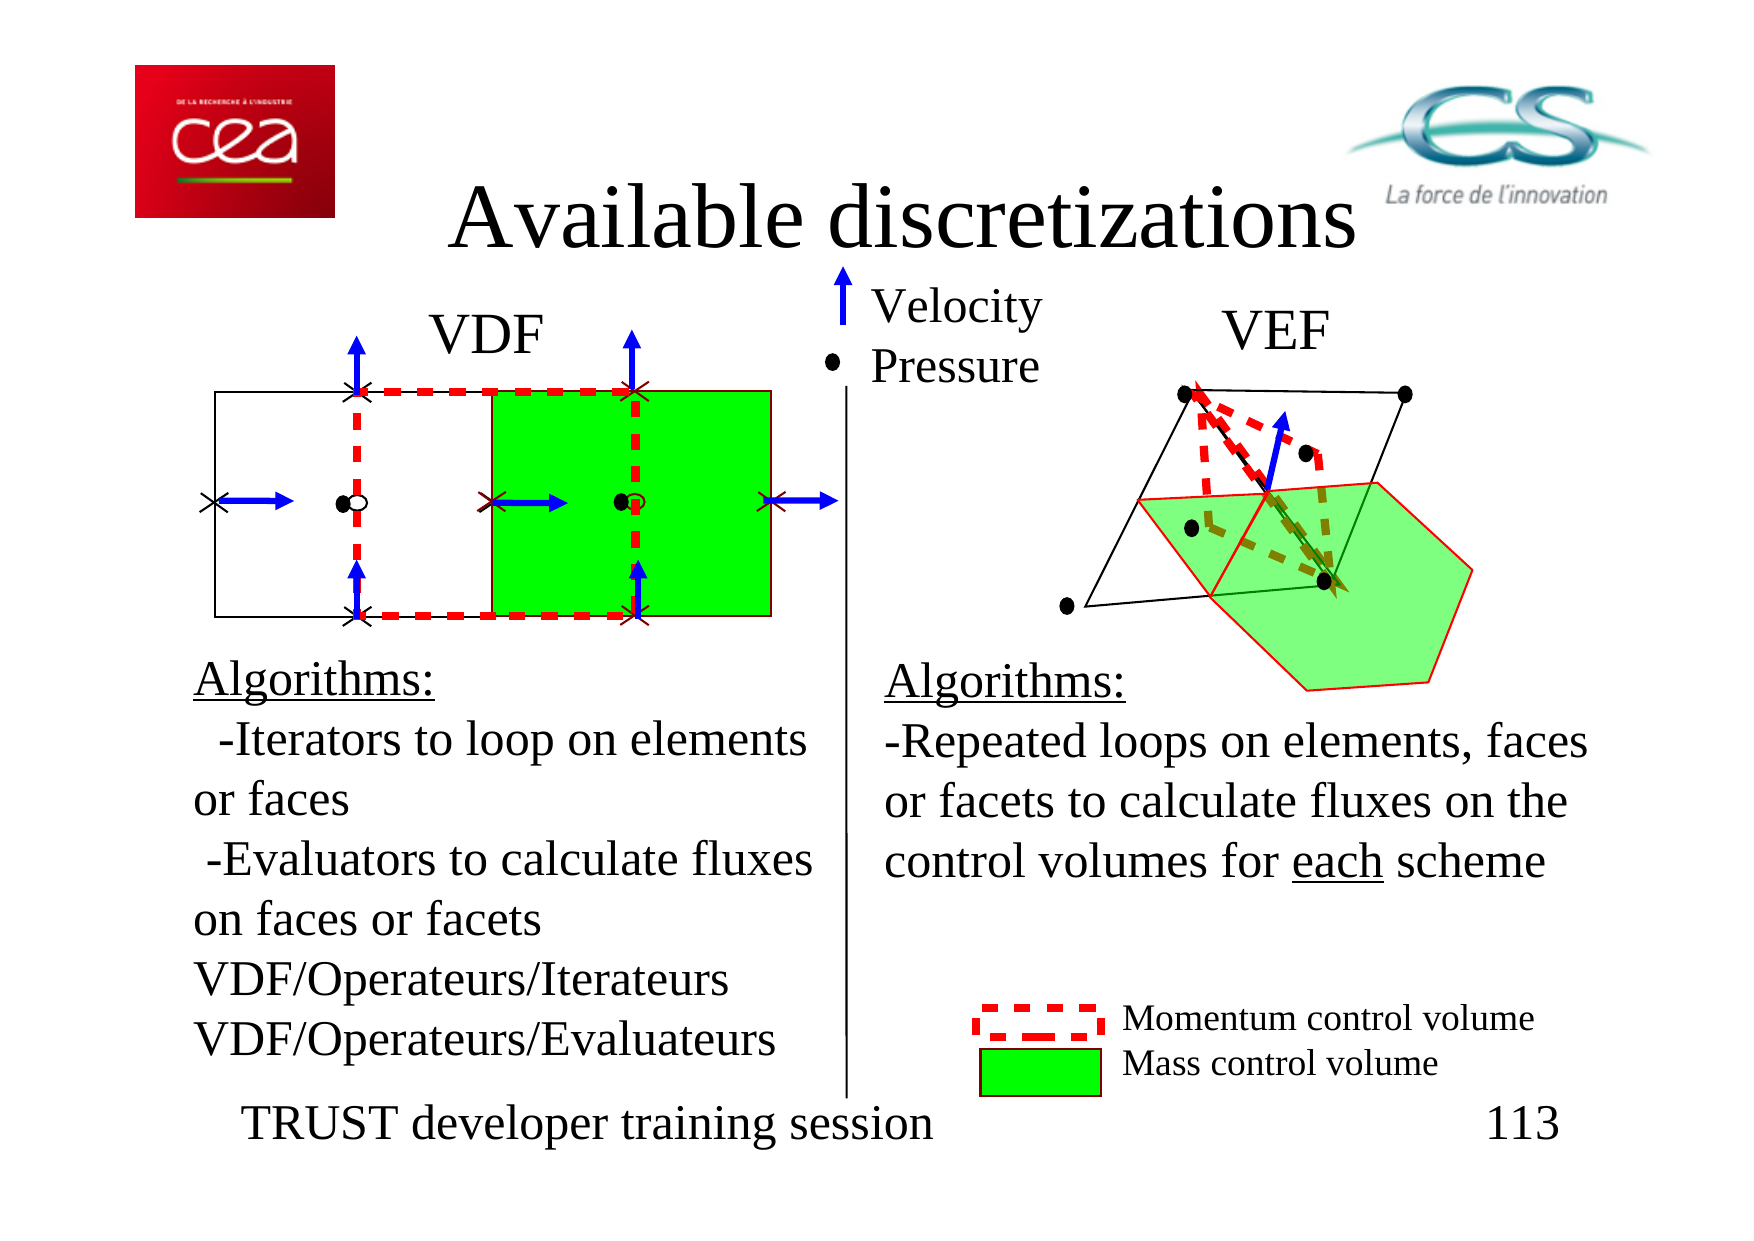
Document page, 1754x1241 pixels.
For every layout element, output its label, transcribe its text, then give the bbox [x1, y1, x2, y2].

text_box VEF [1206, 283, 1347, 369]
title Available discretizations [227, 116, 1579, 304]
text_box VDF [413, 287, 560, 373]
text_box [1137, 482, 1473, 691]
text_box [826, 354, 840, 370]
text_box Algorithms: -Repeated loops on elements, faces or facets to calculate fluxes on the control volumes for each scheme [869, 640, 1644, 896]
text_box [336, 496, 350, 512]
text_box Velocity Pressure [855, 264, 1138, 400]
picture [135, 65, 335, 218]
text_box [1299, 445, 1313, 462]
text_box [1178, 386, 1192, 403]
text_box [1060, 598, 1074, 614]
text_box [980, 1048, 1102, 1097]
text_box [1398, 386, 1412, 403]
picture [1340, 73, 1662, 218]
text_box [492, 390, 771, 617]
text_box Momentum control volume Mass control volume [1107, 985, 1576, 1091]
text_box Algorithms: -Iterators to loop on elements or faces -Evaluators to calculate fluxes on faces or facets VDF/Operateurs/Iterateurs VDF/Operateurs/Evaluateurs [178, 637, 858, 1134]
